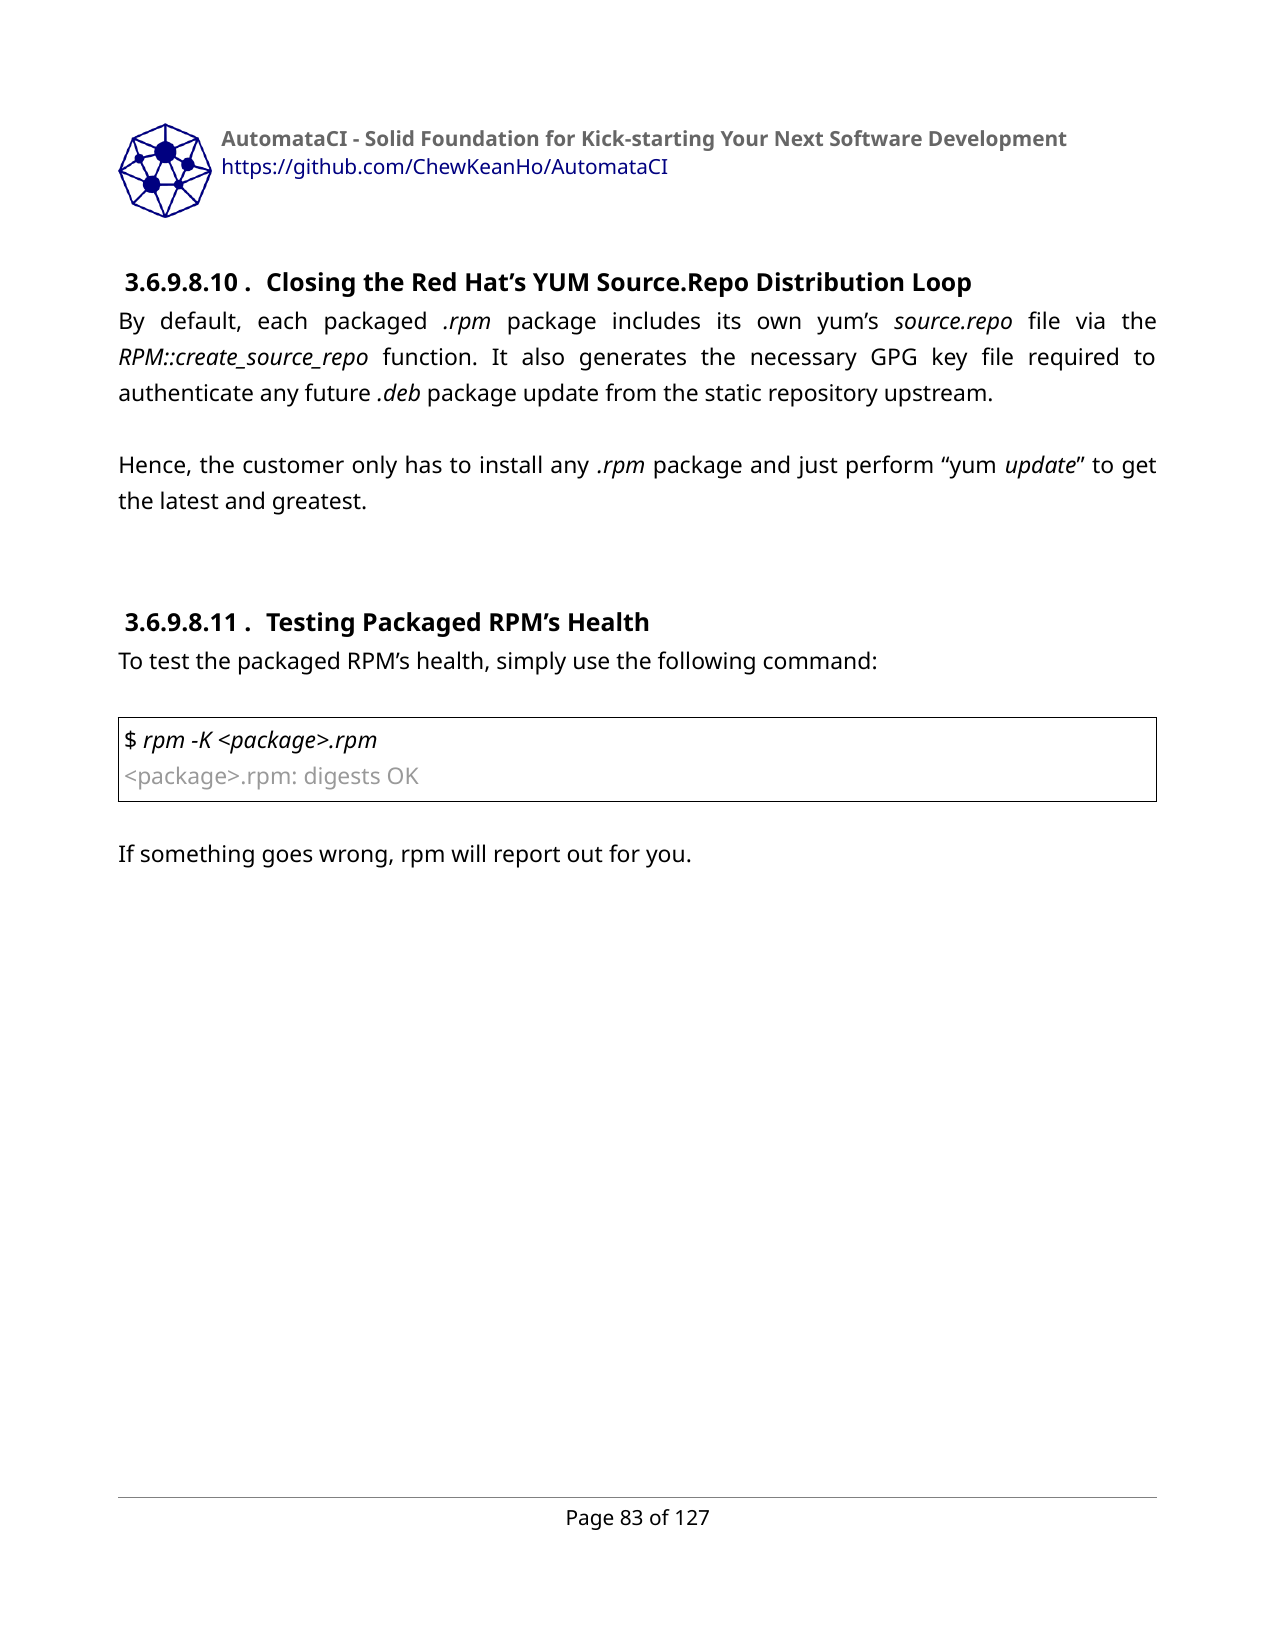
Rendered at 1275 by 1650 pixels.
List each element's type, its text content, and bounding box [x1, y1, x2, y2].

subtitle Testing Packaged RPM’s Health [118, 605, 1157, 639]
picture [118, 123, 212, 218]
text To test the packaged RPM’s health, simply use the following command: [118, 645, 1157, 677]
table_header $ rpm -K <package>.rpm <package>.rpm: digests OK [119, 718, 1156, 801]
text By default, each packaged .rpm package includes its own yum’s source.repo file via the RPM::create_source_repo function. It also generates the necessary GPG key file required to authenticate any future .deb package update from the static repository upstream. [118, 305, 1157, 408]
text If something goes wrong, rpm will report out for you. [118, 838, 1157, 869]
subtitle Closing the Red Hat’s YUM Source.Repo Distribution Loop [118, 265, 1157, 299]
text Hence, the customer only has to install any .rpm package and just perform “yum update” to get the latest and greatest. [118, 449, 1157, 516]
